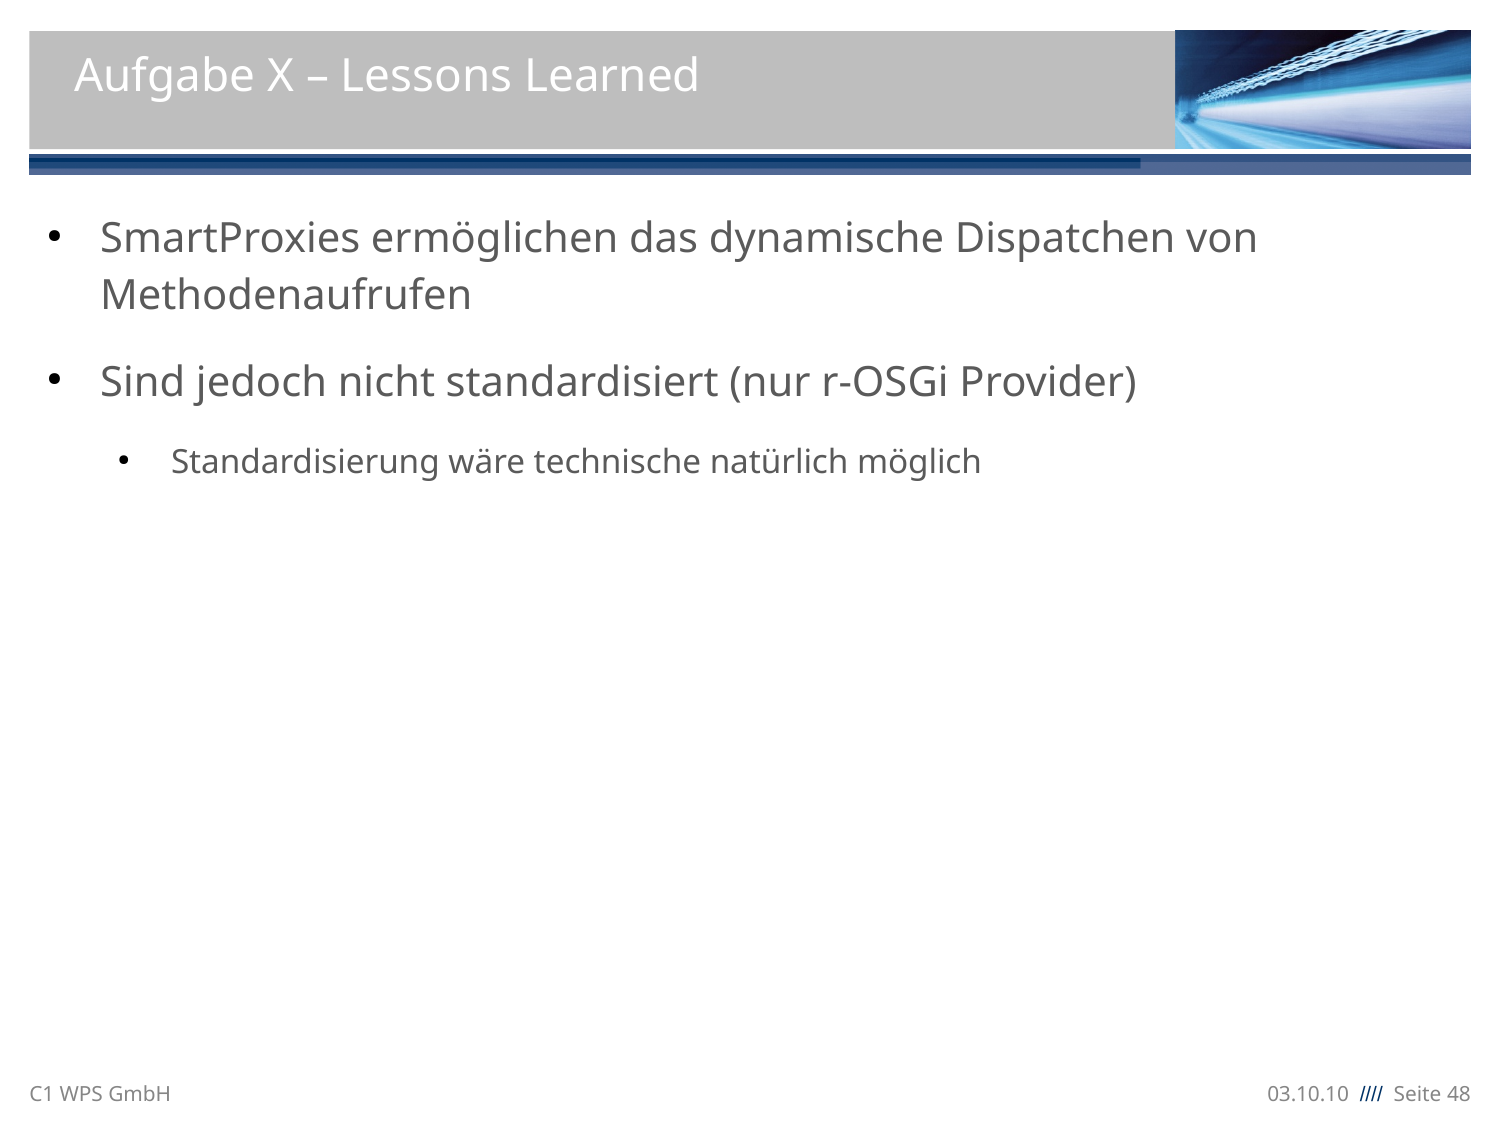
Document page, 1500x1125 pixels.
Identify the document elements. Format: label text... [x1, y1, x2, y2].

picture [29, 154, 1471, 175]
title Aufgabe X – Lessons Learned [29, 31, 1176, 150]
picture [1175, 30, 1471, 149]
list SmartProxies ermöglichen das dynamische Dispatchen von Methodenaufrufen Sind jedoch nicht standardisiert (nur r-OSGi Provider) Standardisierung wäre technische natürlich möglich [29, 208, 1471, 1059]
